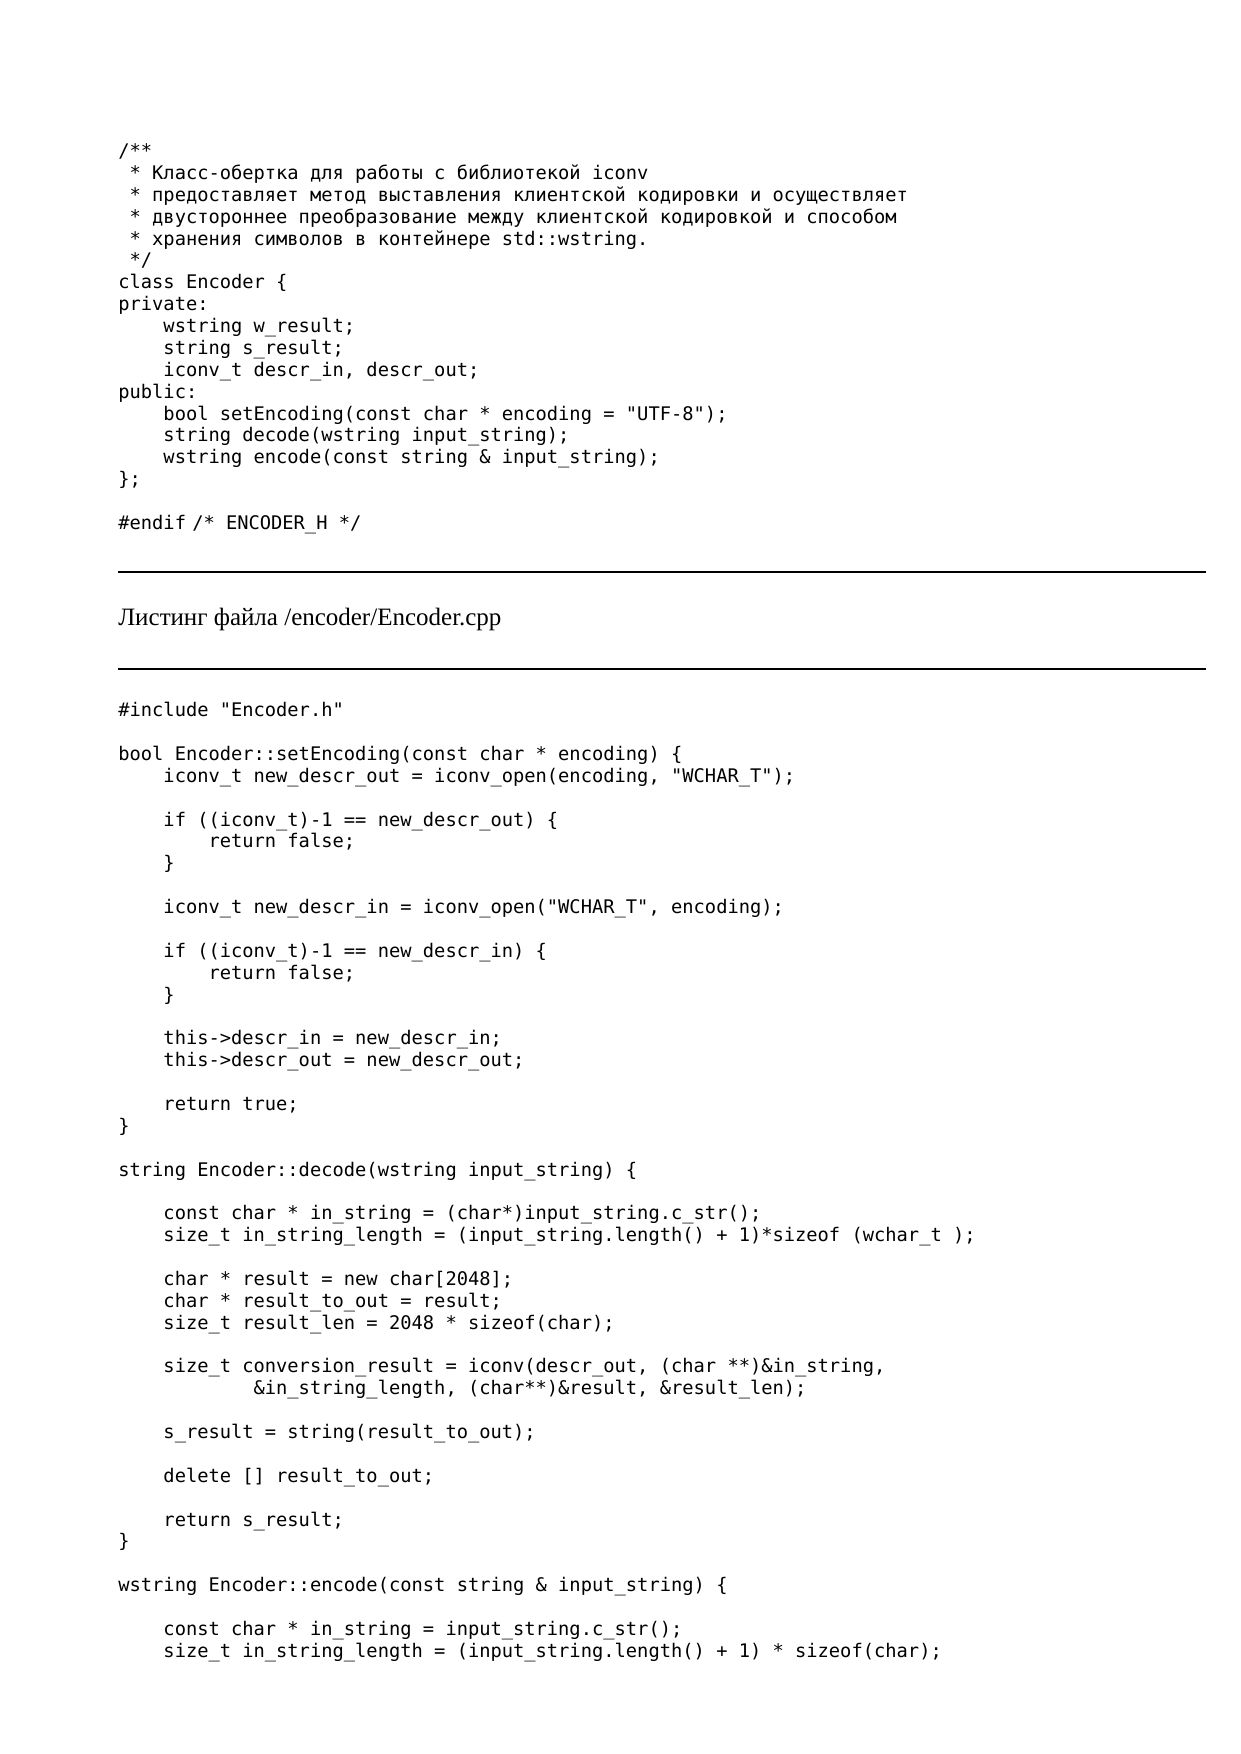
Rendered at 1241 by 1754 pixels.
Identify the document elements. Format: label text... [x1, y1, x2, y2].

text */ [118, 249, 1206, 271]
text size_t in_string_length = (input_string.length() + 1) * sizeof(char); [118, 1640, 1206, 1662]
text class Encoder { [118, 271, 1206, 293]
text size_t in_string_length = (input_string.length() + 1)*sizeof (wchar_t ); [118, 1224, 1206, 1246]
text } [118, 1530, 1206, 1552]
text * двустороннее преобразование между клиентской кодировкой и способом [118, 206, 1206, 227]
text /** [118, 140, 1206, 162]
text return s_result; [118, 1508, 1206, 1530]
text #include "Encoder.h" [118, 699, 1206, 721]
text &in_string_length, (char**)&result, &result_len); [118, 1377, 1206, 1399]
text bool Encoder::setEncoding(const char * encoding) { [118, 743, 1206, 765]
text size_t result_len = 2048 * sizeof(char); [118, 1312, 1206, 1333]
text return true; [118, 1093, 1206, 1115]
text string s_result; [118, 337, 1206, 359]
text Листинг файла /encoder/Encoder.cpp [118, 602, 1206, 631]
text wstring encode(const string & input_string); [118, 446, 1206, 468]
text this->descr_in = new_descr_in; [118, 1027, 1206, 1049]
text wstring w_result; [118, 315, 1206, 337]
text * предоставляет метод выставления клиентской кодировки и осуществляет [118, 184, 1206, 206]
text iconv_t descr_in, descr_out; [118, 359, 1206, 381]
text this->descr_out = new_descr_out; [118, 1049, 1206, 1071]
text char * result_to_out = result; [118, 1290, 1206, 1312]
text } [118, 1115, 1206, 1137]
text char * result = new char[2048]; [118, 1268, 1206, 1290]
text return false; [118, 962, 1206, 983]
text private: [118, 293, 1206, 315]
text delete [] result_to_out; [118, 1465, 1206, 1487]
text if ((iconv_t)-1 == new_descr_out) { [118, 808, 1206, 830]
text }; [118, 468, 1206, 490]
text string Encoder::decode(wstring input_string) { [118, 1158, 1206, 1180]
text iconv_t new_descr_out = iconv_open(encoding, "WCHAR_T"); [118, 765, 1206, 787]
text const char * in_string = (char*)input_string.c_str(); [118, 1202, 1206, 1224]
text * Класс-обертка для работы с библиотекой iconv [118, 162, 1206, 184]
text string decode(wstring input_string); [118, 424, 1206, 446]
text } [118, 852, 1206, 874]
text #endif /* ENCODER_H */ [118, 512, 1206, 534]
text bool setEncoding(const char * encoding = "UTF-8"); [118, 402, 1206, 424]
text return false; [118, 830, 1206, 852]
text if ((iconv_t)-1 == new_descr_in) { [118, 940, 1206, 962]
text size_t conversion_result = iconv(descr_out, (char **)&in_string, [118, 1355, 1206, 1377]
text wstring Encoder::encode(const string & input_string) { [118, 1574, 1206, 1596]
text } [118, 983, 1206, 1005]
text * хранения символов в контейнере std::wstring. [118, 227, 1206, 249]
text public: [118, 381, 1206, 402]
text iconv_t new_descr_in = iconv_open("WCHAR_T", encoding); [118, 896, 1206, 918]
text const char * in_string = input_string.c_str(); [118, 1618, 1206, 1640]
text s_result = string(result_to_out); [118, 1421, 1206, 1443]
